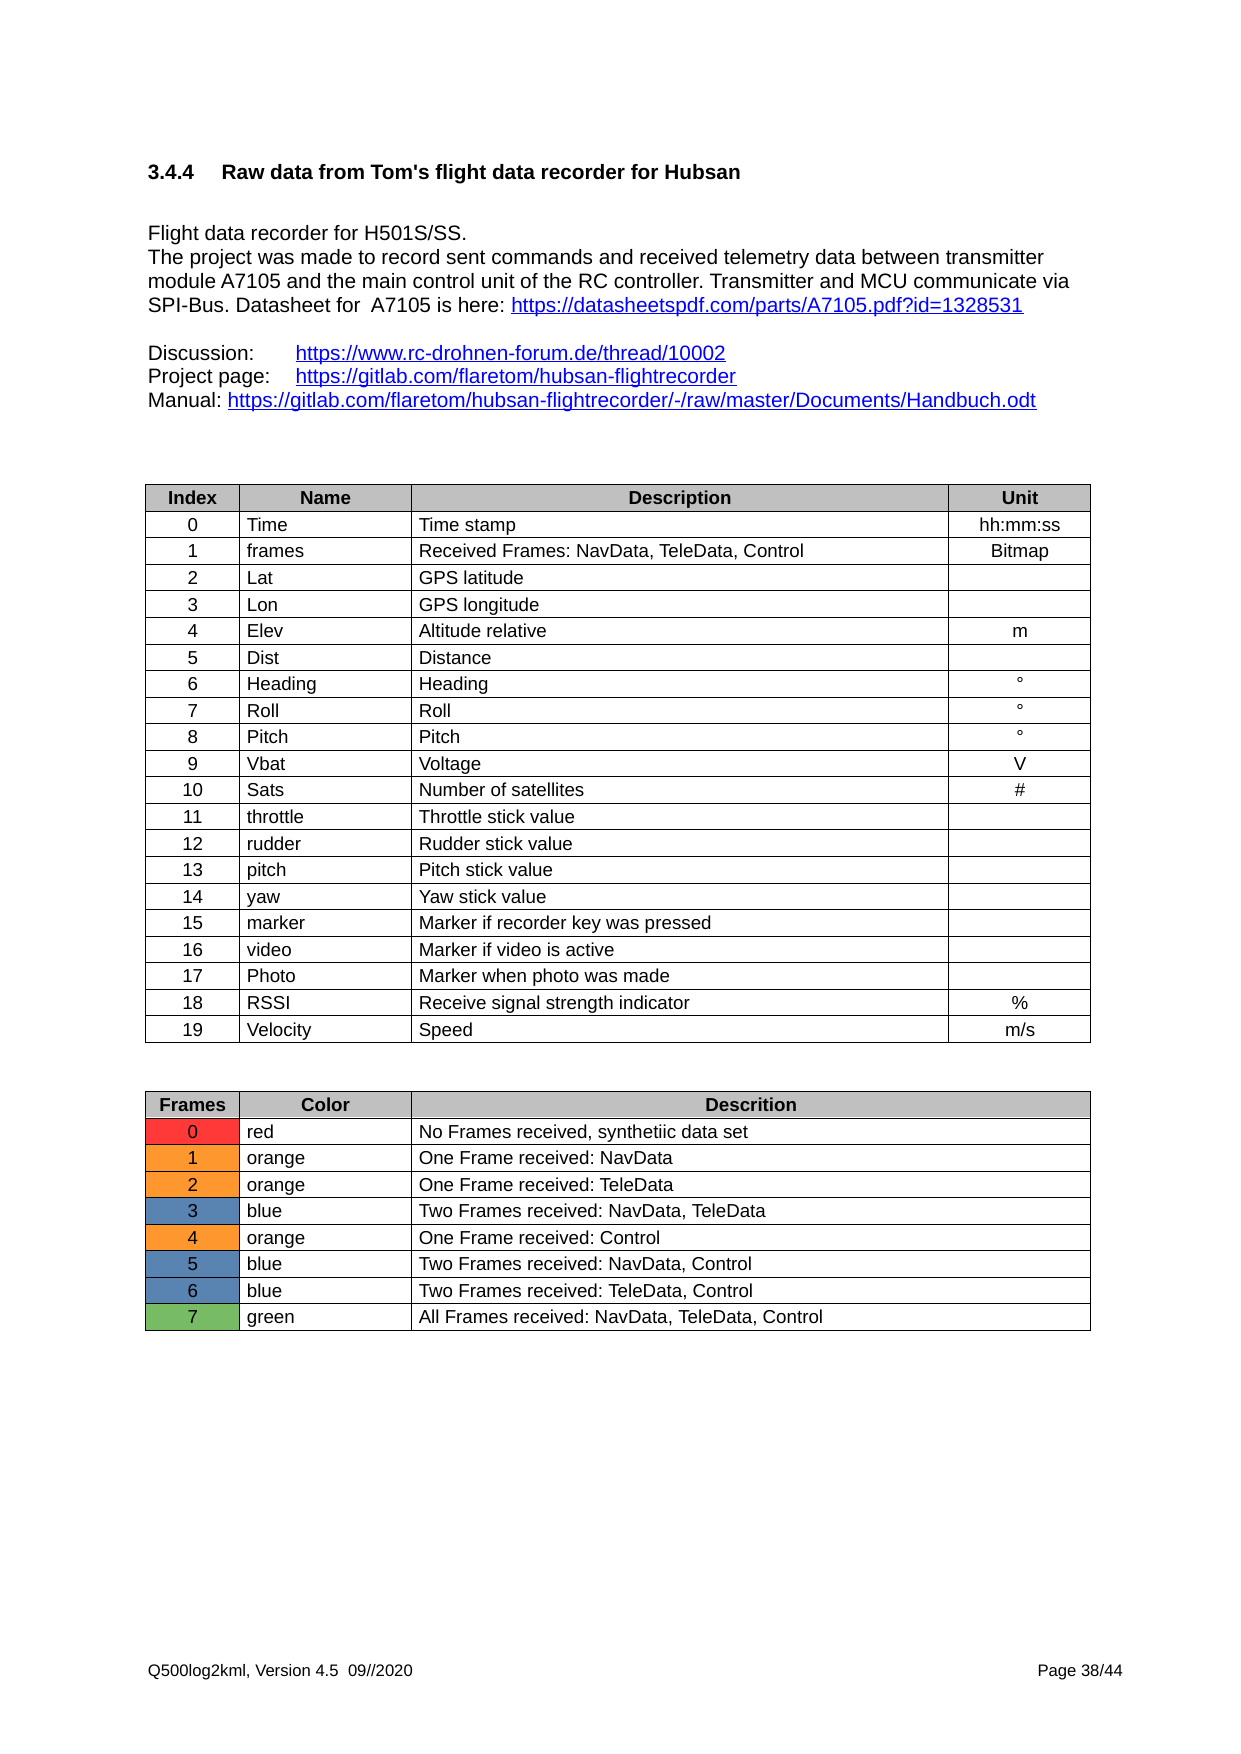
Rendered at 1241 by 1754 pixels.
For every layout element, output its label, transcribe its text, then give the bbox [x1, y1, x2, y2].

table_cell green [240, 1304, 411, 1330]
table_cell 5 [146, 645, 239, 670]
table_cell 18 [146, 990, 239, 1015]
table_cell Roll [240, 698, 411, 723]
text Project page: https://gitlab.com/flaretom/hubsan-flightrecorder [148, 364, 1093, 388]
table_cell Two Frames received: TeleData, Control [412, 1278, 1090, 1303]
table_cell blue [240, 1198, 411, 1224]
table_cell [949, 804, 1090, 829]
table_cell 12 [146, 830, 239, 856]
table_cell blue [240, 1251, 411, 1277]
table_cell Pitch stick value [412, 857, 948, 882]
table_cell Roll [412, 698, 948, 723]
table_cell 7 [146, 698, 239, 723]
table_cell Vbat [240, 751, 411, 776]
table_cell 7 [146, 1304, 239, 1330]
table_cell V [949, 751, 1090, 776]
table_cell Lon [240, 591, 411, 617]
table_cell No Frames received, synthetiic data set [412, 1119, 1090, 1144]
table_cell # [949, 777, 1090, 803]
table_cell [949, 884, 1090, 909]
table_header Frames [146, 1092, 239, 1117]
table_cell Time [240, 512, 411, 537]
table_cell 2 [146, 565, 239, 590]
table_cell Received Frames: NavData, TeleData, Control [412, 538, 948, 564]
table_cell 11 [146, 804, 239, 829]
table_header Descrition [412, 1092, 1090, 1117]
subtitle Raw data from Tom's flight data recorder for Hubsan [148, 160, 1093, 184]
table_cell 8 [146, 724, 239, 750]
table_cell [949, 963, 1090, 989]
table_cell 3 [146, 591, 239, 617]
table_cell Sats [240, 777, 411, 803]
table_cell 6 [146, 671, 239, 697]
table_cell Distance [412, 645, 948, 670]
table_cell 1 [146, 1145, 239, 1171]
table_cell GPS latitude [412, 565, 948, 590]
table_cell hh:mm:ss [949, 512, 1090, 537]
table_cell Marker when photo was made [412, 963, 948, 989]
table_cell Photo [240, 963, 411, 989]
table_cell Time stamp [412, 512, 948, 537]
table_cell orange [240, 1225, 411, 1250]
table_cell Two Frames received: NavData, TeleData [412, 1198, 1090, 1224]
table_cell Yaw stick value [412, 884, 948, 909]
table_cell One Frame received: TeleData [412, 1172, 1090, 1197]
table_cell Velocity [240, 1016, 411, 1042]
table_cell Dist [240, 645, 411, 670]
table_cell Receive signal strength indicator [412, 990, 948, 1015]
table_cell Throttle stick value [412, 804, 948, 829]
table_cell orange [240, 1145, 411, 1171]
table_cell red [240, 1119, 411, 1144]
table_cell Marker if video is active [412, 937, 948, 962]
table_cell All Frames received: NavData, TeleData, Control [412, 1304, 1090, 1330]
table_cell m [949, 618, 1090, 643]
table_cell 9 [146, 751, 239, 776]
table_cell orange [240, 1172, 411, 1197]
table_cell 3 [146, 1198, 239, 1224]
text Discussion: https://www.rc-drohnen-forum.de/thread/10002 [148, 340, 1093, 364]
table_cell ° [949, 698, 1090, 723]
table_header Unit [949, 485, 1090, 511]
table_cell 15 [146, 910, 239, 936]
table_cell [949, 910, 1090, 936]
table_cell marker [240, 910, 411, 936]
table_cell ° [949, 671, 1090, 697]
table_cell Heading [240, 671, 411, 697]
table_header Description [412, 485, 948, 511]
table_cell 0 [146, 512, 239, 537]
table_cell 13 [146, 857, 239, 882]
table_cell 4 [146, 1225, 239, 1250]
table_cell rudder [240, 830, 411, 856]
table_cell Bitmap [949, 538, 1090, 564]
table_cell Altitude relative [412, 618, 948, 643]
table_cell % [949, 990, 1090, 1015]
table_cell Two Frames received: NavData, Control [412, 1251, 1090, 1277]
table_cell [949, 830, 1090, 856]
table_cell video [240, 937, 411, 962]
table_cell 4 [146, 618, 239, 643]
table_cell m/s [949, 1016, 1090, 1042]
table_cell 0 [146, 1119, 239, 1144]
table_cell 10 [146, 777, 239, 803]
table_cell [949, 591, 1090, 617]
table_header Index [146, 485, 239, 511]
table_cell [949, 937, 1090, 962]
table_cell Elev [240, 618, 411, 643]
table_cell 1 [146, 538, 239, 564]
table_cell One Frame received: Control [412, 1225, 1090, 1250]
table_cell [949, 645, 1090, 670]
text Flight data recorder for H501S/SS. [148, 221, 1093, 244]
table_cell Number of satellites [412, 777, 948, 803]
table_cell 6 [146, 1278, 239, 1303]
table_cell Pitch [412, 724, 948, 750]
table_cell RSSI [240, 990, 411, 1015]
table_cell 19 [146, 1016, 239, 1042]
text Manual: https://gitlab.com/flaretom/hubsan-flightrecorder/-/raw/master/Documents/Handbuch.odt [148, 388, 1093, 412]
table_cell pitch [240, 857, 411, 882]
table_cell 17 [146, 963, 239, 989]
table_cell [949, 565, 1090, 590]
table_cell throttle [240, 804, 411, 829]
table_header Name [240, 485, 411, 511]
text The project was made to record sent commands and received telemetry data between transmitter module A7105 and the main control unit of the RC controller. Transmitter and MCU communicate via SPI-Bus. Datasheet for A7105 is here: https://datasheetspdf.com/parts/A7105.pdf?id=1328531 [148, 244, 1093, 316]
table_cell Heading [412, 671, 948, 697]
table_cell 16 [146, 937, 239, 962]
table_cell ° [949, 724, 1090, 750]
table_cell [949, 857, 1090, 882]
table_cell 5 [146, 1251, 239, 1277]
table_cell Voltage [412, 751, 948, 776]
table_cell 2 [146, 1172, 239, 1197]
table_cell GPS longitude [412, 591, 948, 617]
table_cell 14 [146, 884, 239, 909]
table_cell Lat [240, 565, 411, 590]
table_cell Rudder stick value [412, 830, 948, 856]
table_cell Speed [412, 1016, 948, 1042]
table_cell Pitch [240, 724, 411, 750]
table_header Color [240, 1092, 411, 1117]
table_cell frames [240, 538, 411, 564]
table_cell yaw [240, 884, 411, 909]
table_cell Marker if recorder key was pressed [412, 910, 948, 936]
table_cell blue [240, 1278, 411, 1303]
table_cell One Frame received: NavData [412, 1145, 1090, 1171]
